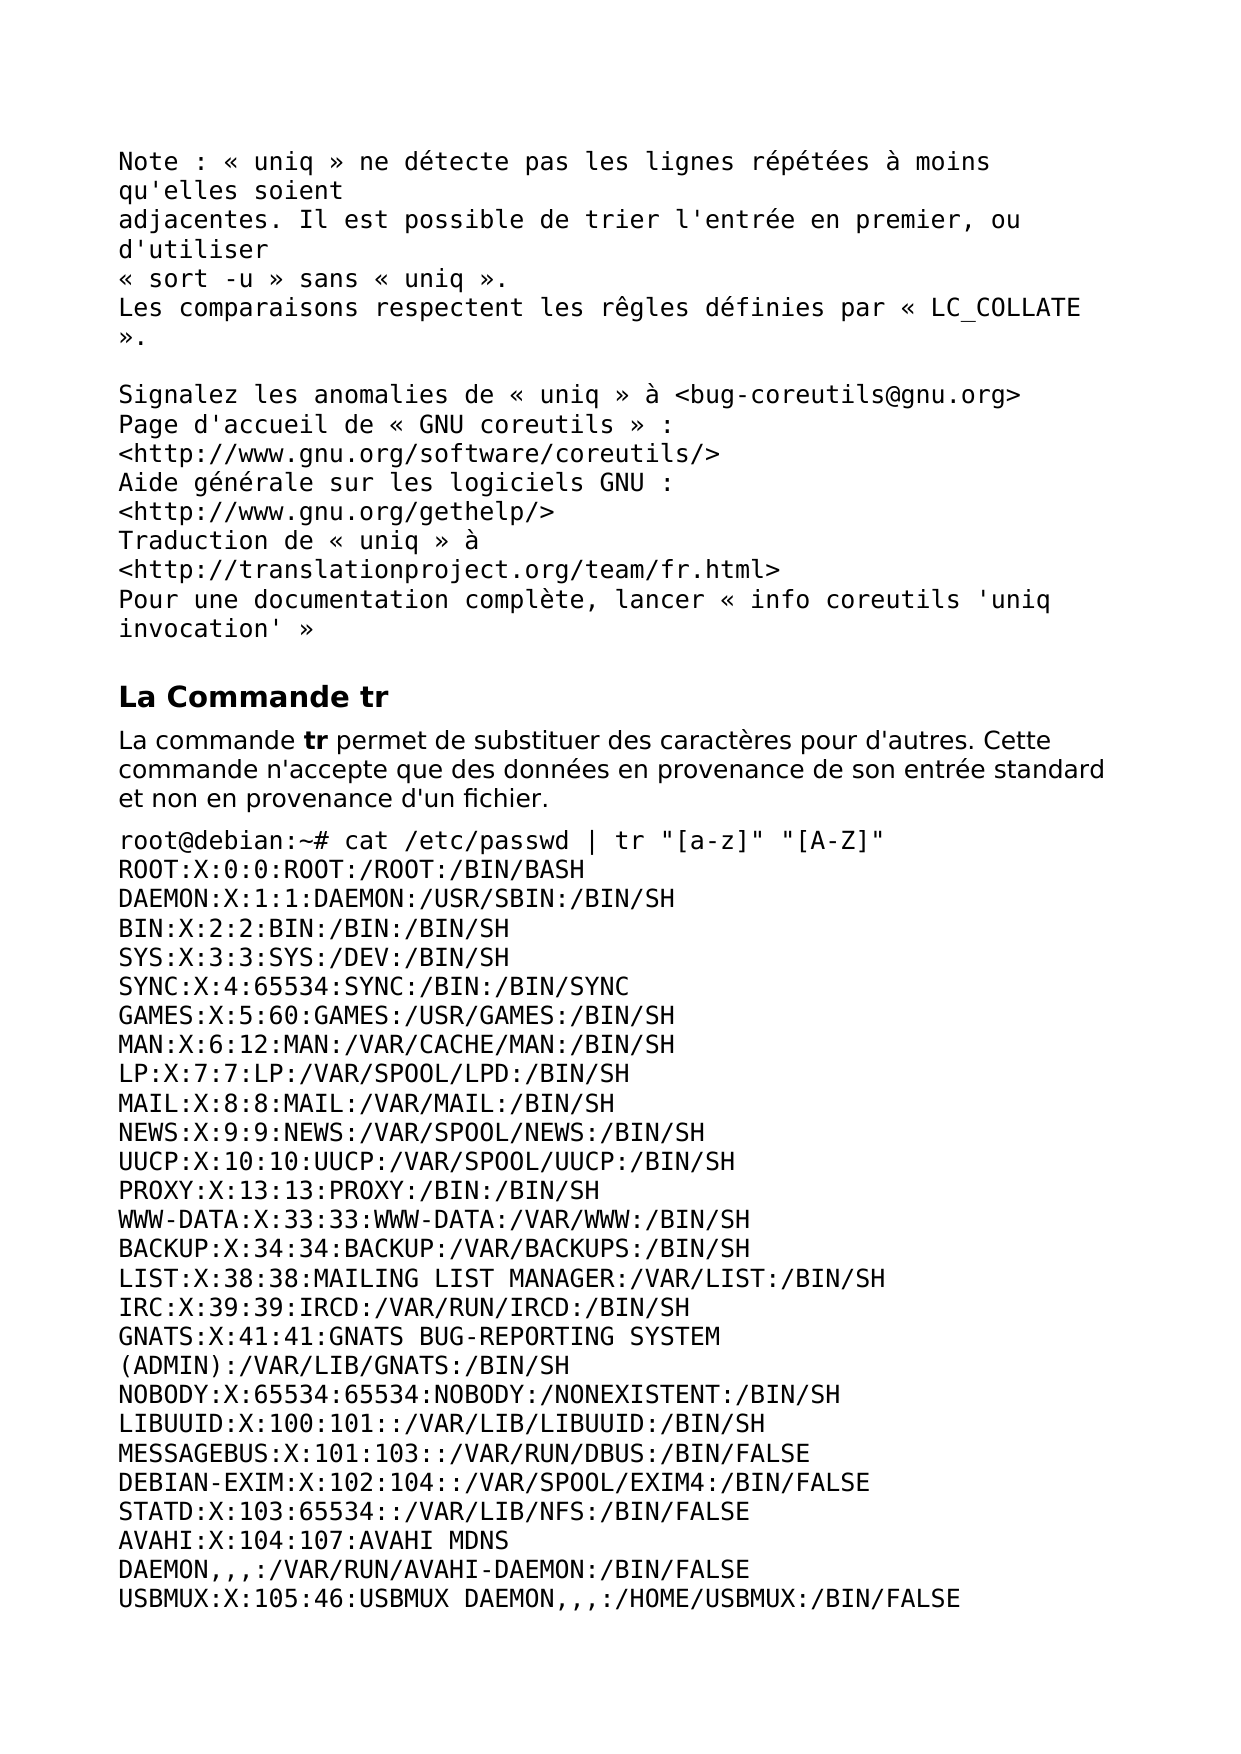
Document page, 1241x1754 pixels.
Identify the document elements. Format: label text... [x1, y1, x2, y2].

text root@debian:~# cat /etc/passwd | tr "[a-z]" "[A-Z]" ROOT:X:0:0:ROOT:/ROOT:/BIN/BASH DAEMON:X:1:1:DAEMON:/USR/SBIN:/BIN/SH BIN:X:2:2:BIN:/BIN:/BIN/SH SYS:X:3:3:SYS:/DEV:/BIN/SH SYNC:X:4:65534:SYNC:/BIN:/BIN/SYNC GAMES:X:5:60:GAMES:/USR/GAMES:/BIN/SH MAN:X:6:12:MAN:/VAR/CACHE/MAN:/BIN/SH LP:X:7:7:LP:/VAR/SPOOL/LPD:/BIN/SH MAIL:X:8:8:MAIL:/VAR/MAIL:/BIN/SH NEWS:X:9:9:NEWS:/VAR/SPOOL/NEWS:/BIN/SH UUCP:X:10:10:UUCP:/VAR/SPOOL/UUCP:/BIN/SH PROXY:X:13:13:PROXY:/BIN:/BIN/SH WWW-DATA:X:33:33:WWW-DATA:/VAR/WWW:/BIN/SH BACKUP:X:34:34:BACKUP:/VAR/BACKUPS:/BIN/SH LIST:X:38:38:MAILING LIST MANAGER:/VAR/LIST:/BIN/SH IRC:X:39:39:IRCD:/VAR/RUN/IRCD:/BIN/SH GNATS:X:41:41:GNATS BUG-REPORTING SYSTEM (ADMIN):/VAR/LIB/GNATS:/BIN/SH NOBODY:X:65534:65534:NOBODY:/NONEXISTENT:/BIN/SH LIBUUID:X:100:101::/VAR/LIB/LIBUUID:/BIN/SH MESSAGEBUS:X:101:103::/VAR/RUN/DBUS:/BIN/FALSE DEBIAN-EXIM:X:102:104::/VAR/SPOOL/EXIM4:/BIN/FALSE STATD:X:103:65534::/VAR/LIB/NFS:/BIN/FALSE AVAHI:X:104:107:AVAHI MDNS DAEMON,,,:/VAR/RUN/AVAHI-DAEMON:/BIN/FALSE USBMUX:X:105:46:USBMUX DAEMON,,,:/HOME/USBMUX:/BIN/FALSE [118, 826, 1122, 1614]
text Note : « uniq » ne détecte pas les lignes répétées à moins qu'elles soient adjacentes. Il est possible de trier l'entrée en premier, ou d'utiliser « sort -u » sans « uniq ». Les comparaisons respectent les rêgles définies par « LC_COLLATE ». Signalez les anomalies de « uniq » à <bug-coreutils@gnu.org> Page d'accueil de « GNU coreutils » : <http://www.gnu.org/software/coreutils/> Aide générale sur les logiciels GNU : <http://www.gnu.org/gethelp/> Traduction de « uniq » à <http://translationproject.org/team/fr.html> Pour une documentation complète, lancer « info coreutils 'uniq invocation' » [118, 118, 1122, 643]
text La commande tr permet de substituer des caractères pour d'autres. Cette commande n'accepte que des données en provenance de son entrée standard et non en provenance d'un fichier. [118, 726, 1122, 814]
subtitle La Commande tr [118, 680, 1122, 714]
